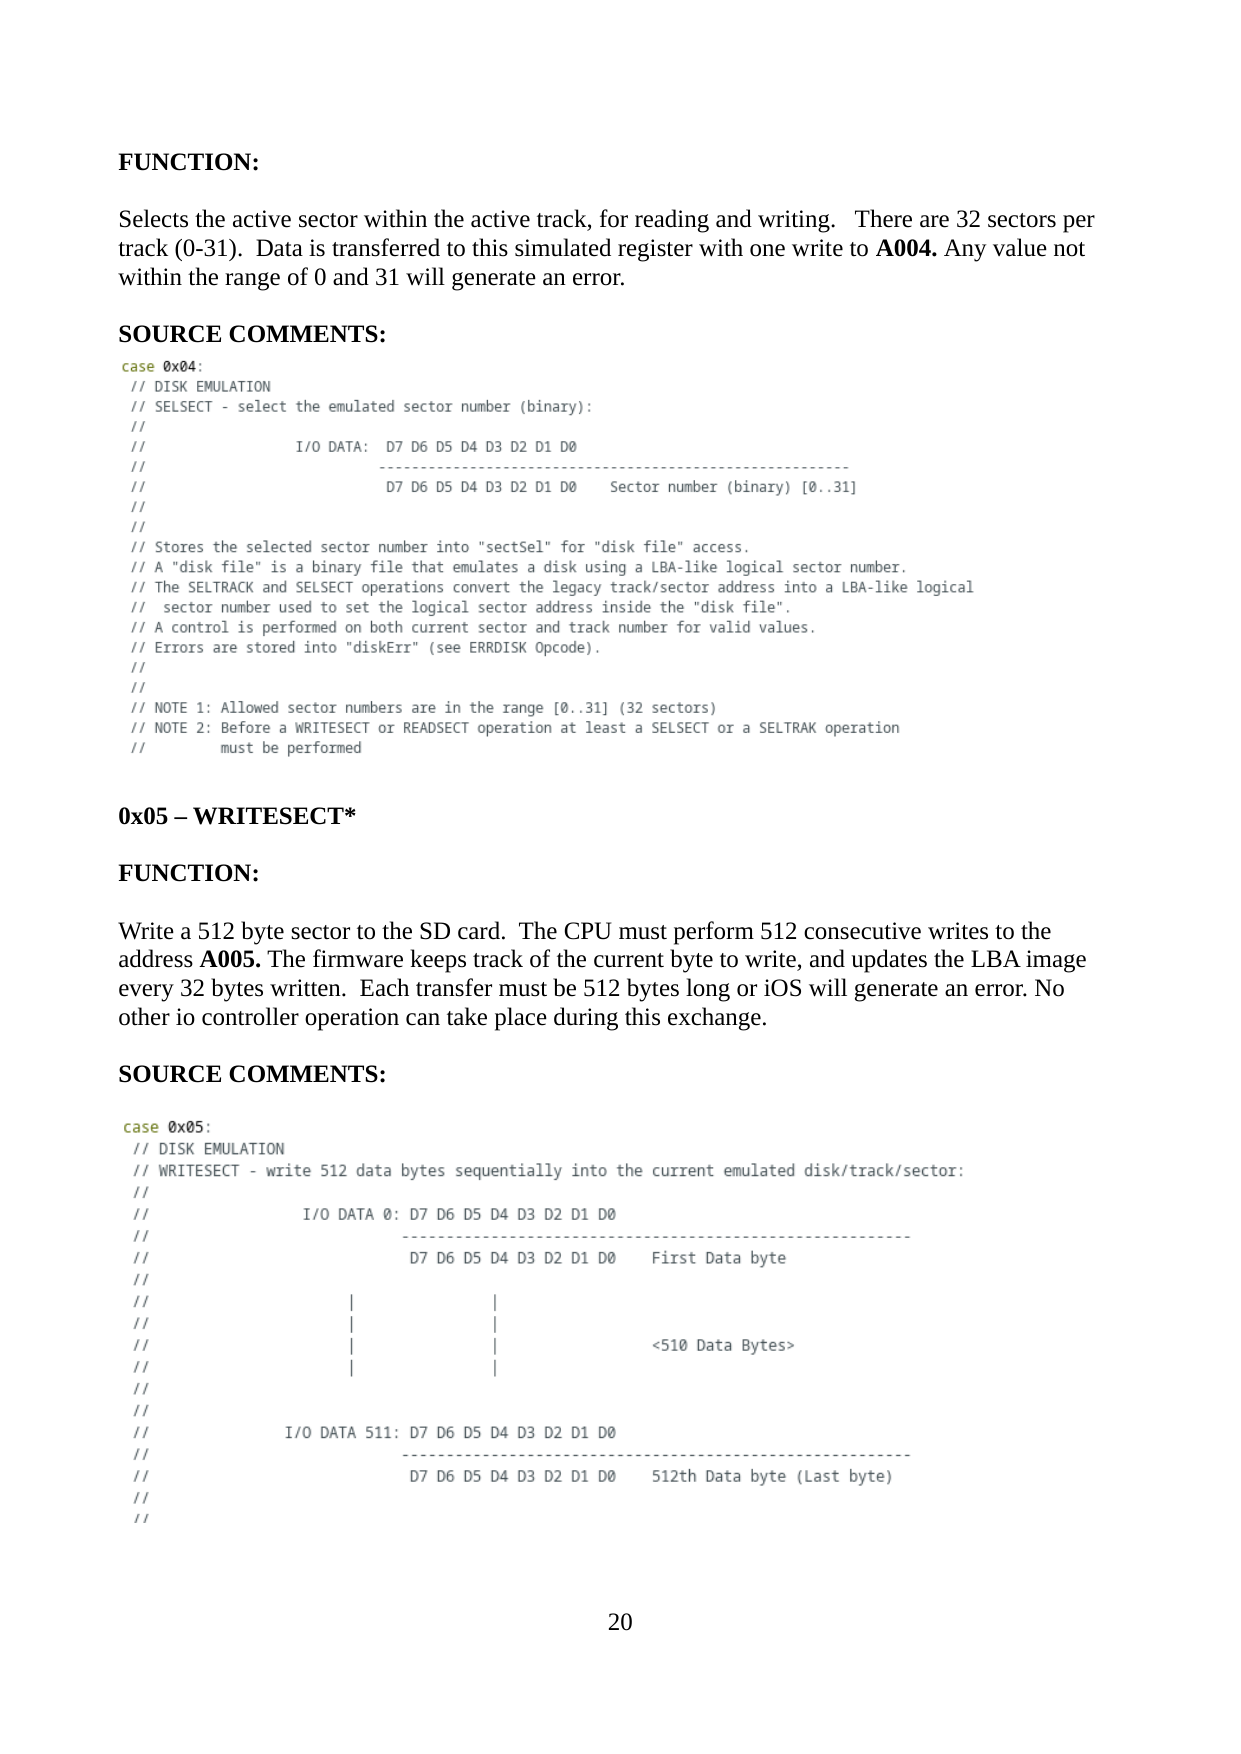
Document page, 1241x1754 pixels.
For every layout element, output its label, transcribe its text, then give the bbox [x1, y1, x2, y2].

text FUNCTION: [118, 858, 1122, 887]
text FUNCTION: [118, 147, 1122, 176]
text SOURCE COMMENTS: [118, 319, 1122, 348]
picture [118, 348, 1123, 772]
text 0x05 – WRITESECT* [118, 801, 1122, 829]
text Selects the active sector within the active track, for reading and writing. There are 32 sectors per track (0-31). Data is transferred to this simulated register with one write to A004. Any value not within the range of 0 and 31 will generate an error. [118, 204, 1122, 291]
text SOURCE COMMENTS: [118, 1059, 1122, 1088]
picture [118, 1117, 1123, 1523]
text Write a 512 byte sector to the SD card. The CPU must perform 512 consecutive writes to the address A005. The firmware keeps track of the current byte to write, and updates the LBA image every 32 bytes written. Each transfer must be 512 bytes long or iOS will generate an error. No other io controller operation can take place during this exchange. [118, 916, 1122, 1031]
